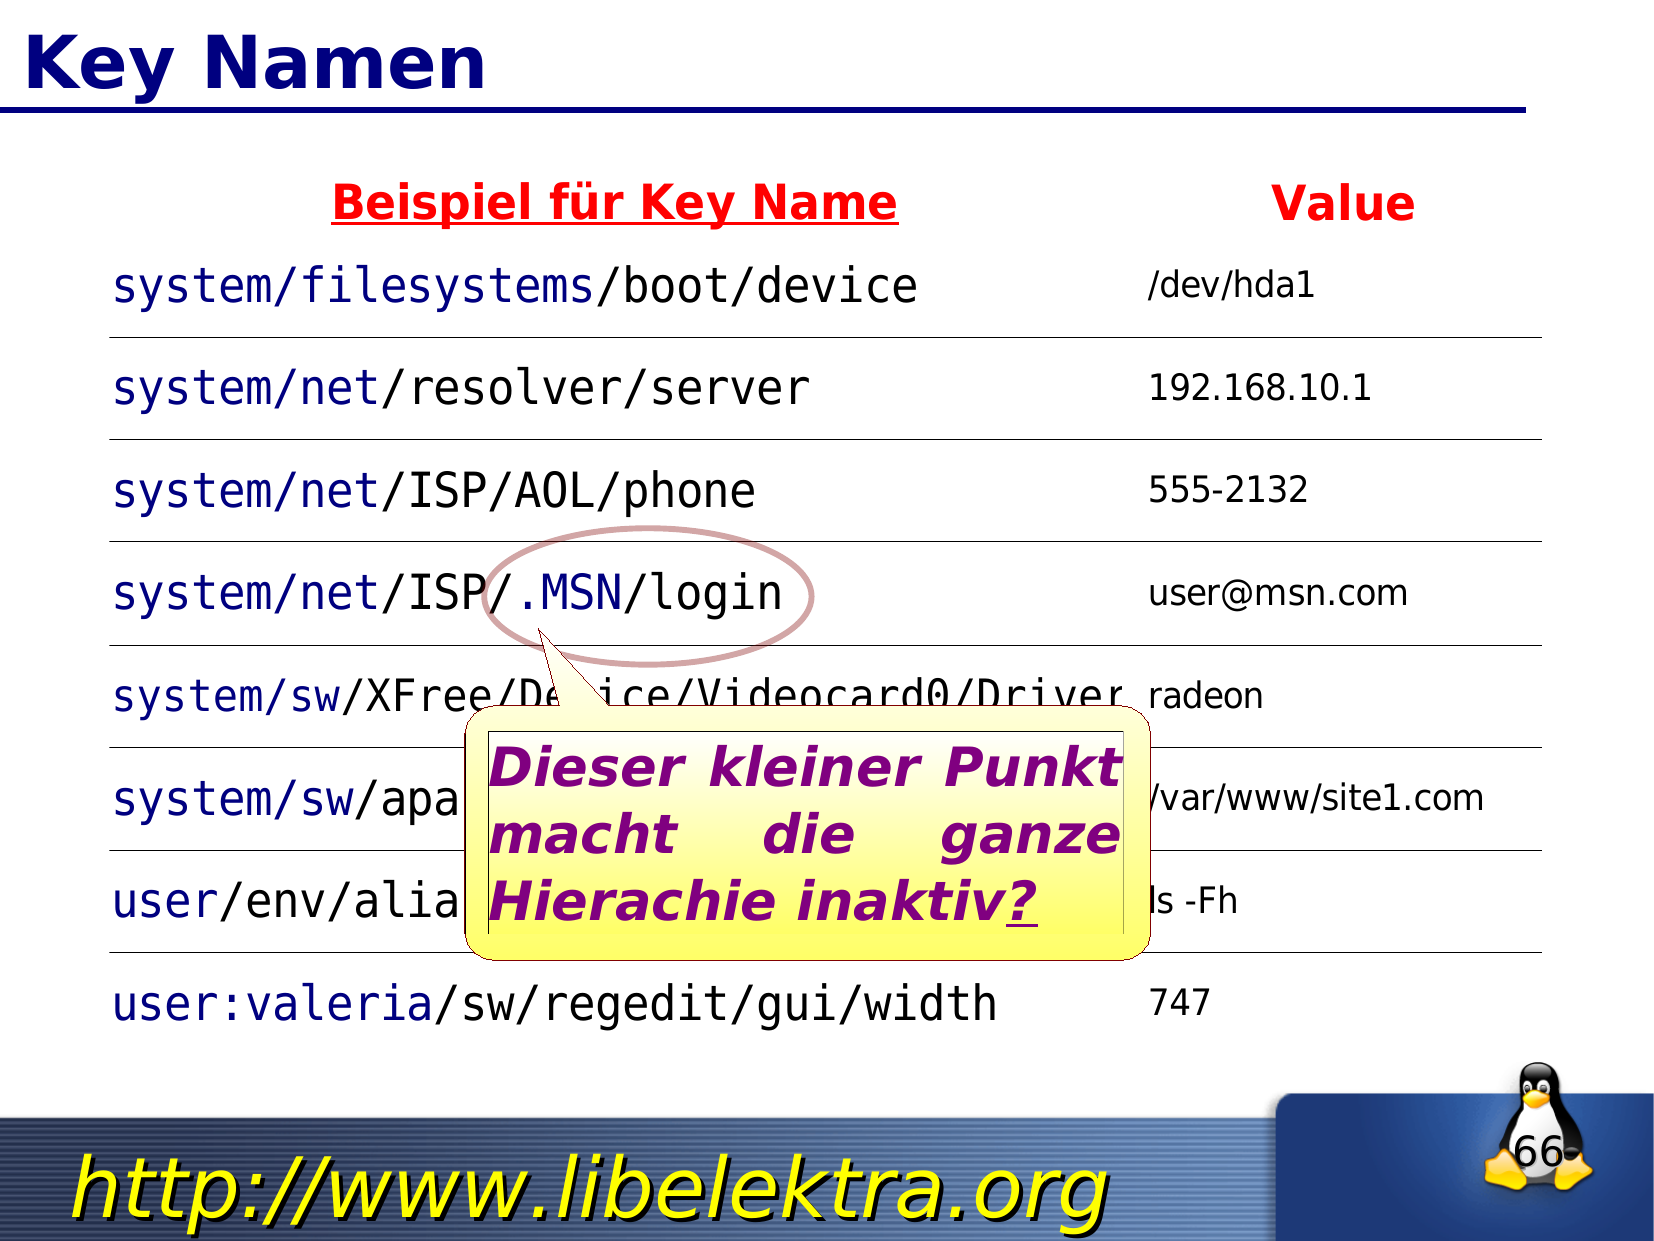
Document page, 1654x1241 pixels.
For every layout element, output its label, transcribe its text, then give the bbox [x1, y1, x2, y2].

text_box [1312, 1122, 1566, 1178]
chart [109, 174, 1545, 1058]
text_box [464, 628, 1151, 961]
text_box Key Namen [22, 14, 1611, 111]
picture [0, 1061, 1654, 1241]
text_box Dieser kleiner Punkt macht die ganze Hierachie inaktiv? [488, 733, 1124, 932]
